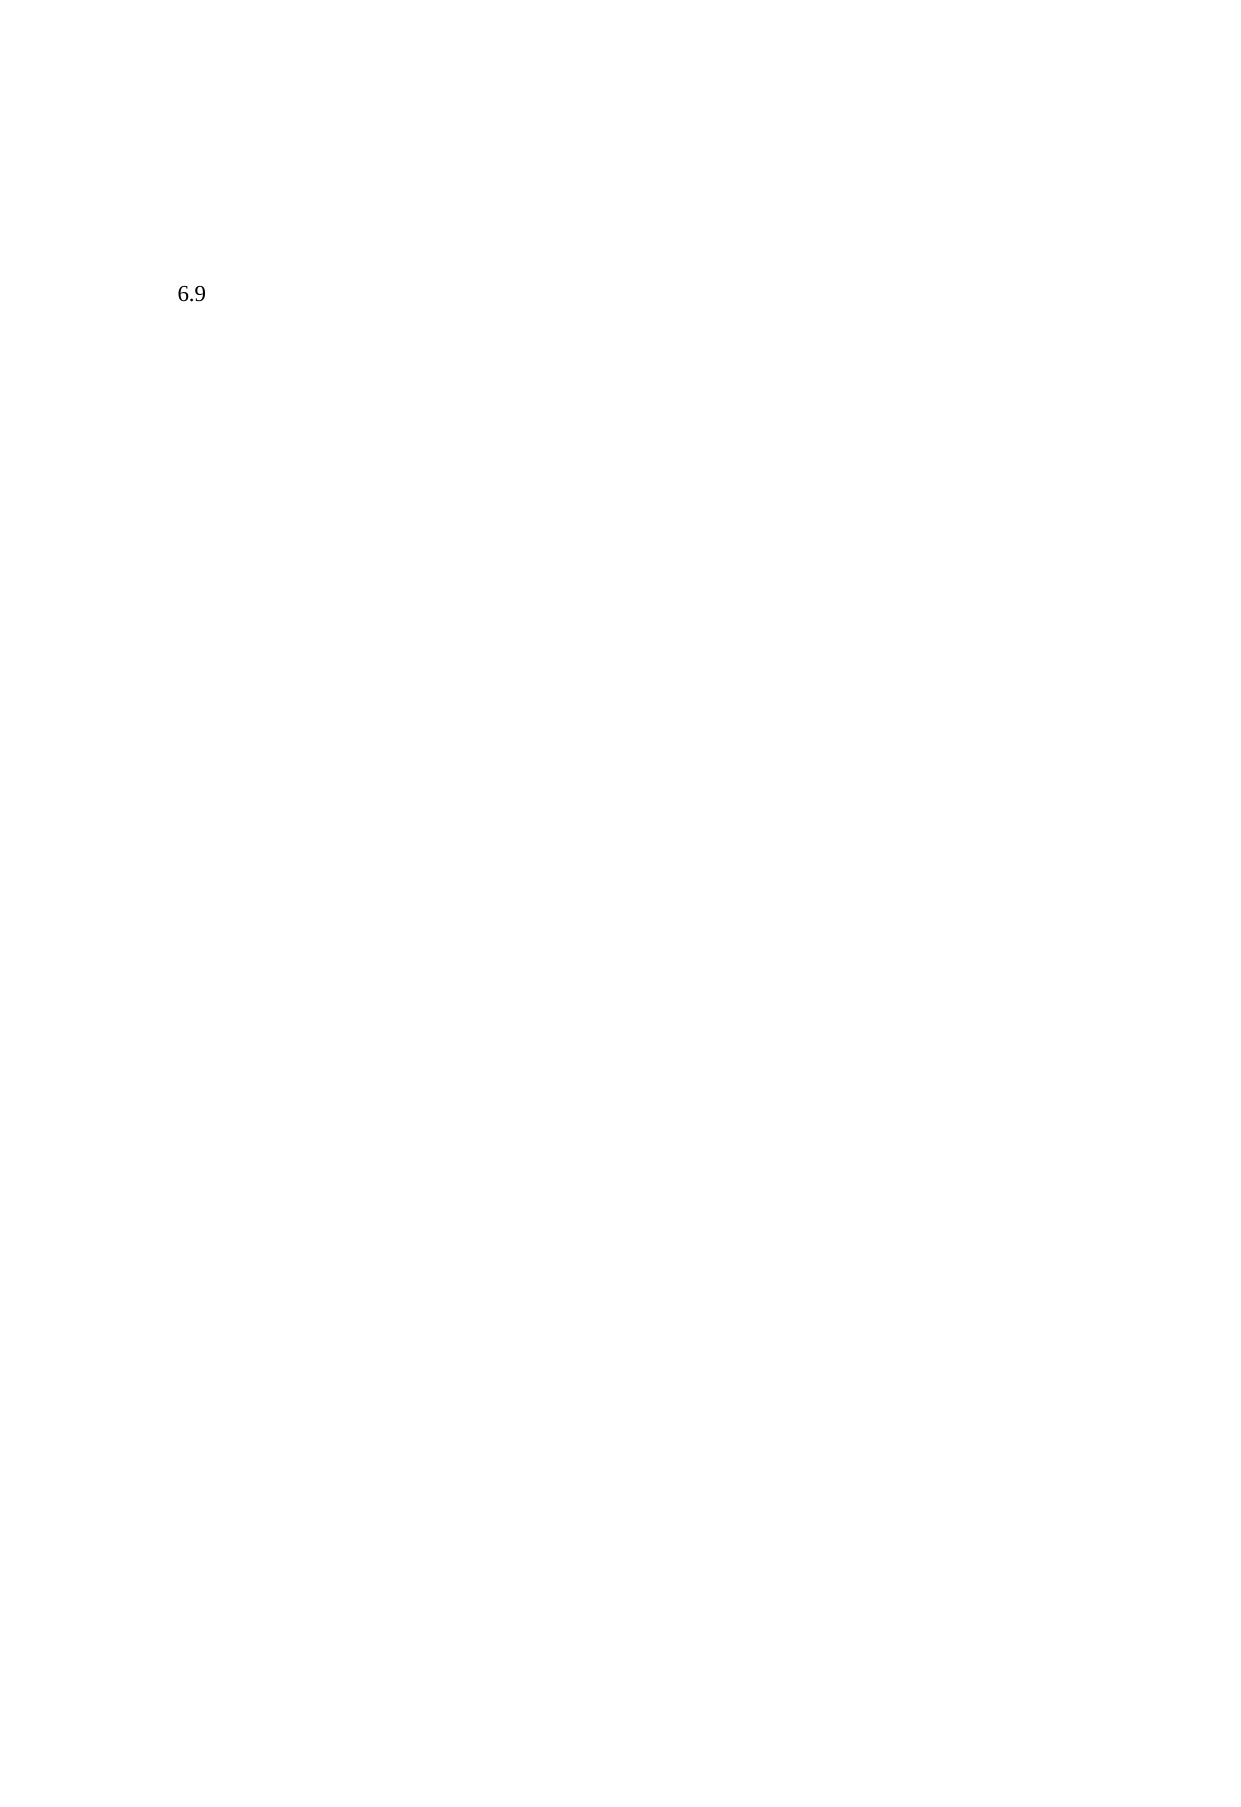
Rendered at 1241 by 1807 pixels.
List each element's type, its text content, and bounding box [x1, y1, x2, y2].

text 6.9 [177, 280, 1127, 307]
